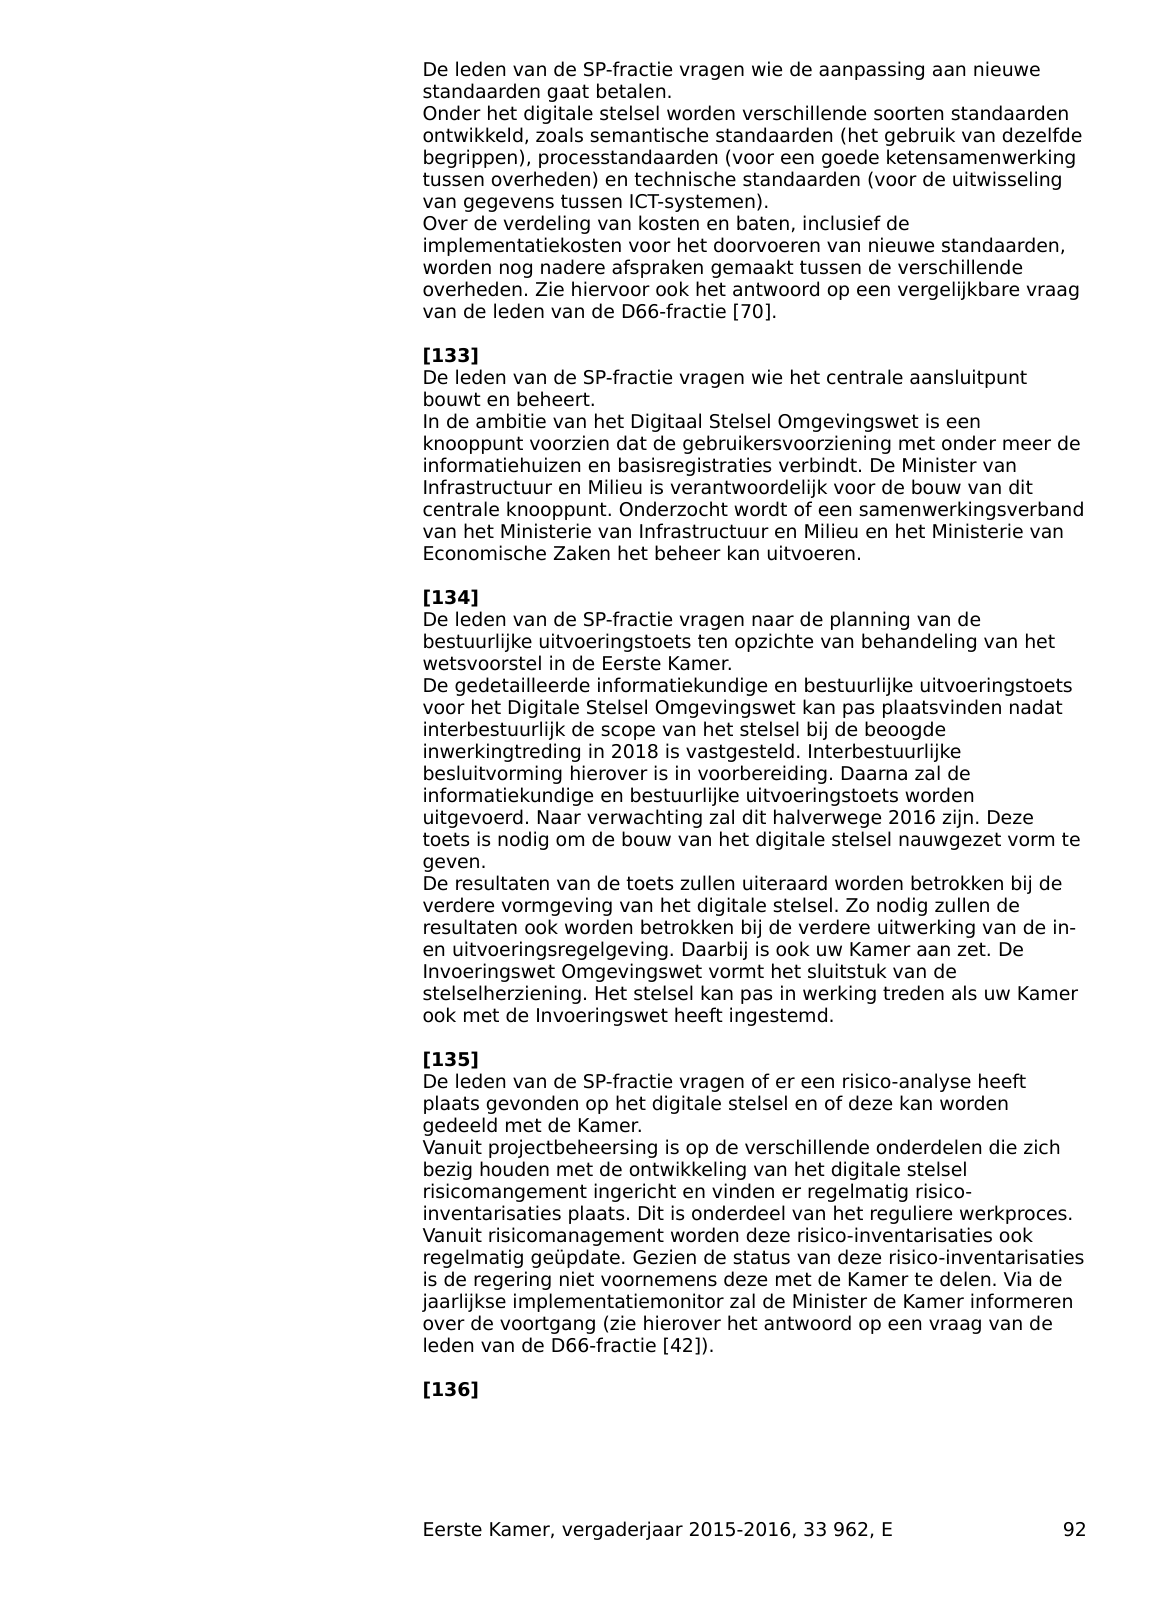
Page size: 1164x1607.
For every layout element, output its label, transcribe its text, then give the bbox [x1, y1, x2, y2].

text De resultaten van de toets zullen uiteraard worden betrokken bij de verdere vormgeving van het digitale stelsel. Zo nodig zullen de resultaten ook worden betrokken bij de verdere uitwerking van de in- en uitvoeringsregelgeving. Daarbij is ook uw Kamer aan zet. De Invoeringswet Omgevingswet vormt het sluitstuk van de stelselherziening. Het stelsel kan pas in werking treden als uw Kamer ook met de Invoeringswet heeft ingestemd. [422, 873, 1087, 1027]
text De leden van de SP-fractie vragen wie het centrale aansluitpunt bouwt en beheert. [422, 367, 1087, 411]
text Vanuit projectbeheersing is op de verschillende onderdelen die zich bezig houden met de ontwikkeling van het digitale stelsel risicomangement ingericht en vinden er regelmatig risico-inventarisaties plaats. Dit is onderdeel van het reguliere werkproces. Vanuit risicomanagement worden deze risico-inventarisaties ook regelmatig geüpdate. Gezien de status van deze risico-inventarisaties is de regering niet voornemens deze met de Kamer te delen. Via de jaarlijkse implementatiemonitor zal de Minister de Kamer informeren over de voortgang (zie hierover het antwoord op een vraag van de leden van de D66-fractie [42]). [422, 1137, 1087, 1356]
text De gedetailleerde informatiekundige en bestuurlijke uitvoeringstoets voor het Digitale Stelsel Omgevingswet kan pas plaatsvinden nadat interbestuurlijk de scope van het stelsel bij de beoogde inwerkingtreding in 2018 is vastgesteld. Interbestuurlijke besluitvorming hierover is in voorbereiding. Daarna zal de informatiekundige en bestuurlijke uitvoeringstoets worden uitgevoerd. Naar verwachting zal dit halverwege 2016 zijn. Deze toets is nodig om de bouw van het digitale stelsel nauwgezet vorm te geven. [422, 675, 1087, 873]
text De leden van de SP-fractie vragen wie de aanpassing aan nieuwe standaarden gaat betalen. [422, 59, 1087, 103]
text [135] [422, 1049, 1087, 1071]
text Onder het digitale stelsel worden verschillende soorten standaarden ontwikkeld, zoals semantische standaarden (het gebruik van dezelfde begrippen), processtandaarden (voor een goede ketensamenwerking tussen overheden) en technische standaarden (voor de uitwisseling van gegevens tussen ICT-systemen). [422, 103, 1087, 213]
text De leden van de SP-fractie vragen of er een risico-analyse heeft plaats gevonden op het digitale stelsel en of deze kan worden gedeeld met de Kamer. [422, 1071, 1087, 1137]
text In de ambitie van het Digitaal Stelsel Omgevingswet is een knooppunt voorzien dat de gebruikersvoorziening met onder meer de informatiehuizen en basisregistraties verbindt. De Minister van Infrastructuur en Milieu is verantwoordelijk voor de bouw van dit centrale knooppunt. Onderzocht wordt of een samenwerkingsverband van het Ministerie van Infrastructuur en Milieu en het Ministerie van Economische Zaken het beheer kan uitvoeren. [422, 411, 1087, 565]
text [134] [422, 587, 1087, 609]
text Over de verdeling van kosten en baten, inclusief de implementatiekosten voor het doorvoeren van nieuwe standaarden, worden nog nadere afspraken gemaakt tussen de verschillende overheden. Zie hiervoor ook het antwoord op een vergelijkbare vraag van de leden van de D66-fractie [70]. [422, 213, 1087, 323]
text De leden van de SP-fractie vragen naar de planning van de bestuurlijke uitvoeringstoets ten opzichte van behandeling van het wetsvoorstel in de Eerste Kamer. [422, 609, 1087, 675]
text [133] [422, 345, 1087, 367]
text [136] [422, 1379, 1087, 1401]
